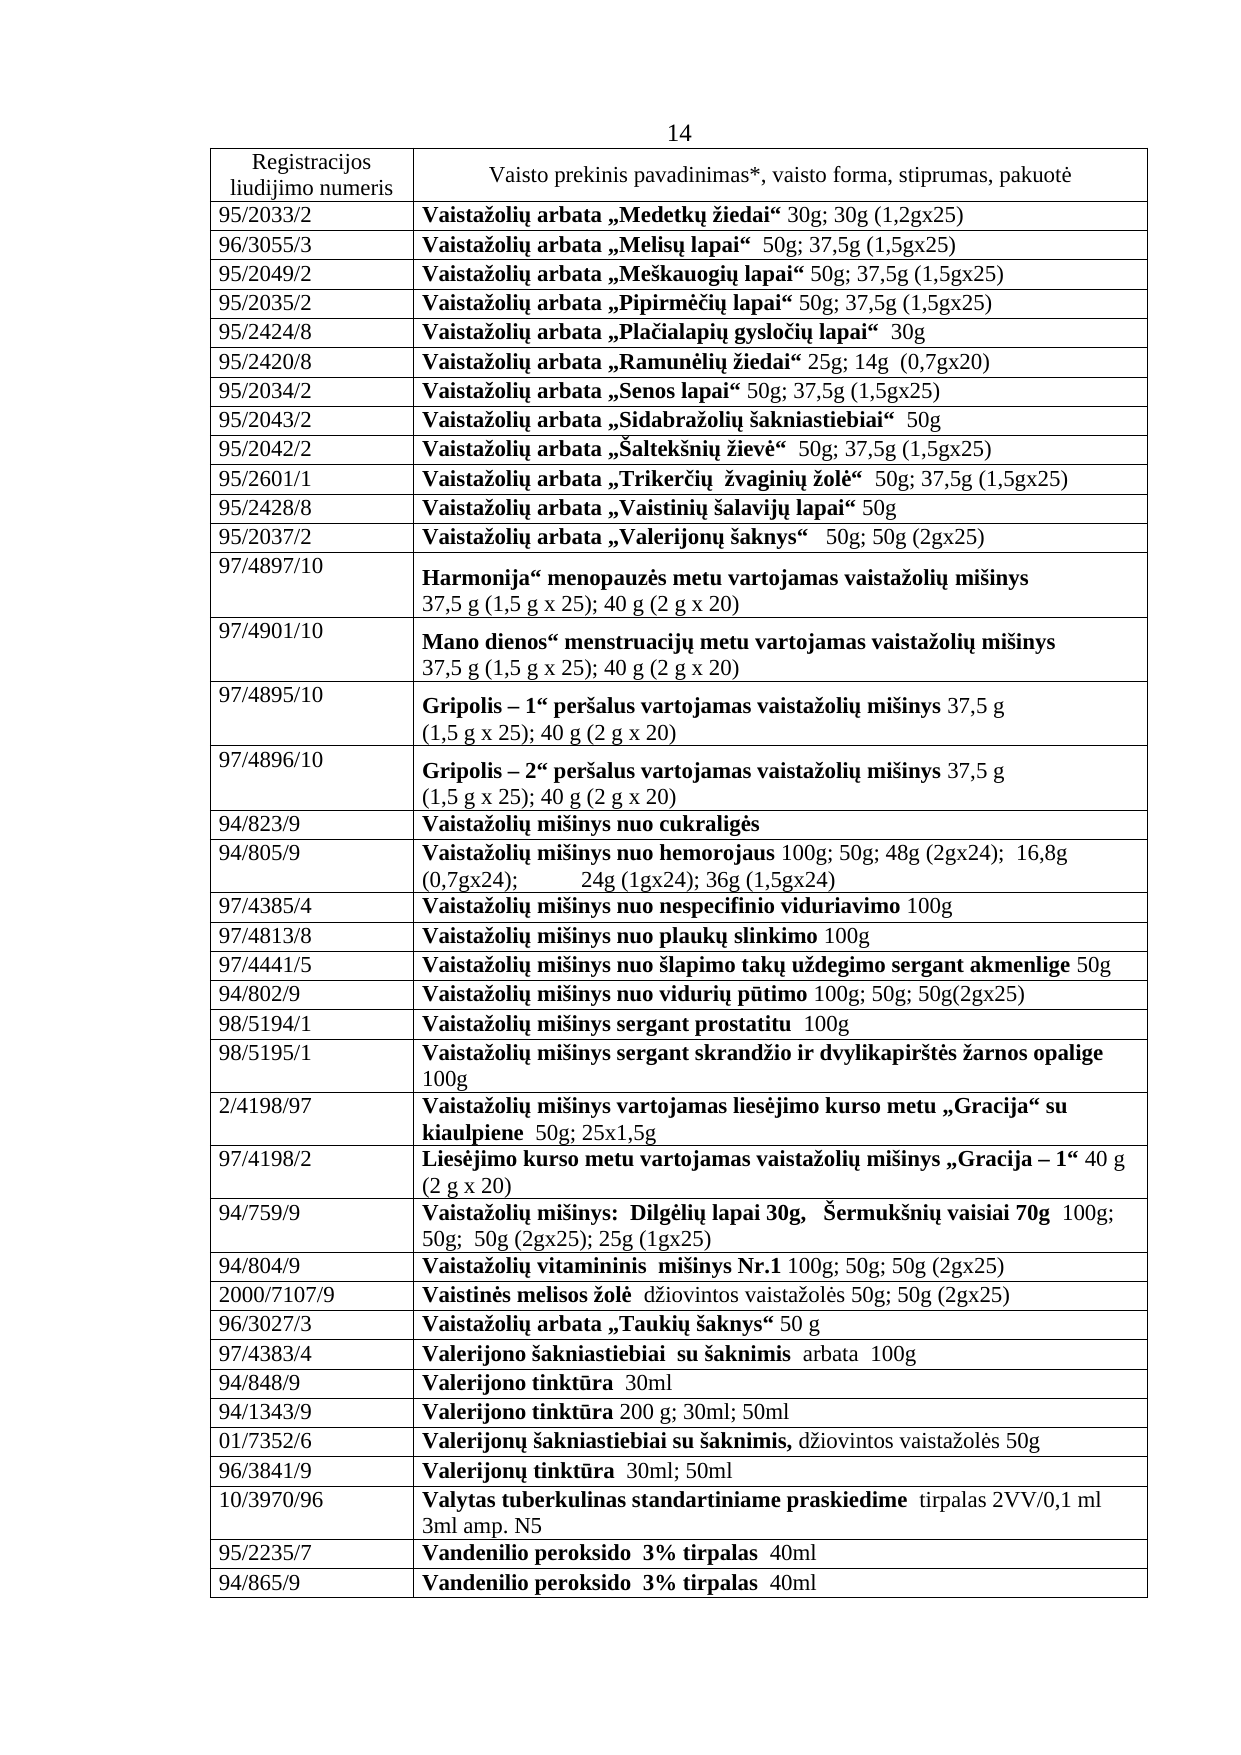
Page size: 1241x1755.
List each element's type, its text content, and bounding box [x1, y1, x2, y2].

table_cell Vaistažolių arbata „Pipirmėčių lapai“ 50g; 37,5g (1,5gx25) [414, 290, 1147, 318]
table_cell 95/2043/2 [211, 407, 413, 435]
table_cell 96/3027/3 [211, 1311, 413, 1339]
table_cell Vaistažolių vitamininis mišinys Nr.1 100g; 50g; 50g (2gx25) [414, 1253, 1147, 1281]
table_cell Valytas tuberkulinas standartiniame praskiedime tirpalas 2VV/0,1 ml 3ml amp. N5 [414, 1487, 1147, 1539]
table_cell Vaistažolių mišinys sergant prostatitu 100g [414, 1010, 1147, 1038]
table_cell Gripolis – 1“ peršalus vartojamas vaistažolių mišinys 37,5 g (1,5 g x 25); 40 g (2 g x 20) [414, 682, 1147, 745]
table_cell 96/3841/9 [211, 1457, 413, 1486]
table_cell Liesėjimo kurso metu vartojamas vaistažolių mišinys „Gracija – 1“ 40 g (2 g x 20) [414, 1146, 1147, 1198]
table_cell 97/4897/10 [211, 553, 413, 616]
table_cell Vaistažolių mišinys vartojamas liesėjimo kurso metu „Gracija“ su kiaulpiene 50g; 25x1,5g [414, 1093, 1147, 1145]
table_cell 97/4198/2 [211, 1146, 413, 1198]
table_cell 94/804/9 [211, 1253, 413, 1281]
table_cell 2000/7107/9 [211, 1282, 413, 1310]
table_cell 97/4901/10 [211, 618, 413, 681]
table_cell Vaistažolių arbata „Trikerčių žvaginių žolė“ 50g; 37,5g (1,5gx25) [414, 465, 1147, 493]
table_cell Mano dienos“ menstruacijų metu vartojamas vaistažolių mišinys 37,5 g (1,5 g x 25); 40 g (2 g x 20) [414, 618, 1147, 681]
table_cell Valerijonų tinktūra 30ml; 50ml [414, 1457, 1147, 1486]
table_cell 94/1343/9 [211, 1399, 413, 1427]
table_cell 97/4385/4 [211, 893, 413, 921]
table_cell 97/4813/8 [211, 923, 413, 951]
table_cell Vaistažolių arbata „Medetkų žiedai“ 30g; 30g (1,2gx25) [414, 202, 1147, 230]
table_cell Vaistažolių arbata „Vaistinių šalavijų lapai“ 50g [414, 495, 1147, 523]
table_cell 95/2235/7 [211, 1540, 413, 1568]
table_cell Vaistažolių mišinys nuo cukraligės [414, 811, 1147, 839]
table_cell 95/2037/2 [211, 524, 413, 552]
table_cell Vaistažolių mišinys nuo plaukų slinkimo 100g [414, 923, 1147, 951]
table_cell Vaistažolių mišinys nuo vidurių pūtimo 100g; 50g; 50g(2gx25) [414, 981, 1147, 1009]
table_cell Vaistažolių mišinys sergant skrandžio ir dvylikapirštės žarnos opalige 100g [414, 1040, 1147, 1092]
table_cell 97/4441/5 [211, 952, 413, 980]
table_cell 94/848/9 [211, 1370, 413, 1398]
table_cell 95/2424/8 [211, 319, 413, 347]
table_cell 97/4896/10 [211, 746, 413, 809]
table_cell Vaistinės melisos žolė džiovintos vaistažolės 50g; 50g (2gx25) [414, 1282, 1147, 1310]
table_cell Vaistažolių arbata „Sidabražolių šakniastiebiai“ 50g [414, 407, 1147, 435]
table_header Vaisto prekinis pavadinimas*, vaisto forma, stiprumas, pakuotė [414, 149, 1147, 201]
table_cell 94/802/9 [211, 981, 413, 1009]
table_cell 94/865/9 [211, 1569, 413, 1597]
table_cell Valerijonų šakniastiebiai su šaknimis, džiovintos vaistažolės 50g [414, 1428, 1147, 1456]
table_cell 94/805/9 [211, 840, 413, 892]
table_header Registracijos liudijimo numeris [211, 149, 413, 201]
table_cell 2/4198/97 [211, 1093, 413, 1145]
table_cell 95/2428/8 [211, 495, 413, 523]
table_cell Vaistažolių mišinys nuo hemorojaus 100g; 50g; 48g (2gx24); 16,8g (0,7gx24); 24g (1gx24); 36g (1,5gx24) [414, 840, 1147, 892]
table_cell 95/2042/2 [211, 436, 413, 464]
table_cell Valerijono tinktūra 30ml [414, 1370, 1147, 1398]
table_cell 98/5195/1 [211, 1040, 413, 1092]
table_cell 98/5194/1 [211, 1010, 413, 1038]
table_cell Vaistažolių mišinys: Dilgėlių lapai 30g, Šermukšnių vaisiai 70g 100g; 50g; 50g (2gx25); 25g (1gx25) [414, 1199, 1147, 1251]
table_cell 01/7352/6 [211, 1428, 413, 1456]
table_cell Vandenilio peroksido 3% tirpalas 40ml [414, 1540, 1147, 1568]
table_cell Vaistažolių mišinys nuo nespecifinio viduriavimo 100g [414, 893, 1147, 921]
table_cell Vaistažolių arbata „Valerijonų šaknys“ 50g; 50g (2gx25) [414, 524, 1147, 552]
table_cell 97/4895/10 [211, 682, 413, 745]
table_cell Vaistažolių arbata „Melisų lapai“ 50g; 37,5g (1,5gx25) [414, 231, 1147, 259]
table_cell Vaistažolių arbata „Ramunėlių žiedai“ 25g; 14g (0,7gx20) [414, 348, 1147, 376]
table_cell Harmonija“ menopauzės metu vartojamas vaistažolių mišinys 37,5 g (1,5 g x 25); 40 g (2 g x 20) [414, 553, 1147, 616]
table_cell 94/759/9 [211, 1199, 413, 1251]
table_cell Valerijono tinktūra 200 g; 30ml; 50ml [414, 1399, 1147, 1427]
table_cell 95/2601/1 [211, 465, 413, 493]
table_cell 94/823/9 [211, 811, 413, 839]
table_cell Vaistažolių arbata „Senos lapai“ 50g; 37,5g (1,5gx25) [414, 378, 1147, 406]
table_cell Vandenilio peroksido 3% tirpalas 40ml [414, 1569, 1147, 1597]
table_cell Vaistažolių arbata „Taukių šaknys“ 50 g [414, 1311, 1147, 1339]
table_cell Valerijono šakniastiebiai su šaknimis arbata 100g [414, 1340, 1147, 1368]
table_cell 10/3970/96 [211, 1487, 413, 1539]
table_cell 97/4383/4 [211, 1340, 413, 1368]
table_cell 95/2035/2 [211, 290, 413, 318]
table_cell 95/2033/2 [211, 202, 413, 230]
table_cell 95/2049/2 [211, 260, 413, 289]
table_cell Vaistažolių arbata „Meškauogių lapai“ 50g; 37,5g (1,5gx25) [414, 260, 1147, 289]
table_cell 95/2034/2 [211, 378, 413, 406]
table_cell Vaistažolių arbata „Plačialapių gysločių lapai“ 30g [414, 319, 1147, 347]
table_cell Vaistažolių mišinys nuo šlapimo takų uždegimo sergant akmenlige 50g [414, 952, 1147, 980]
table_cell Vaistažolių arbata „Šaltekšnių žievė“ 50g; 37,5g (1,5gx25) [414, 436, 1147, 464]
table_cell 96/3055/3 [211, 231, 413, 259]
table_cell 95/2420/8 [211, 348, 413, 376]
table_cell Gripolis – 2“ peršalus vartojamas vaistažolių mišinys 37,5 g (1,5 g x 25); 40 g (2 g x 20) [414, 746, 1147, 809]
